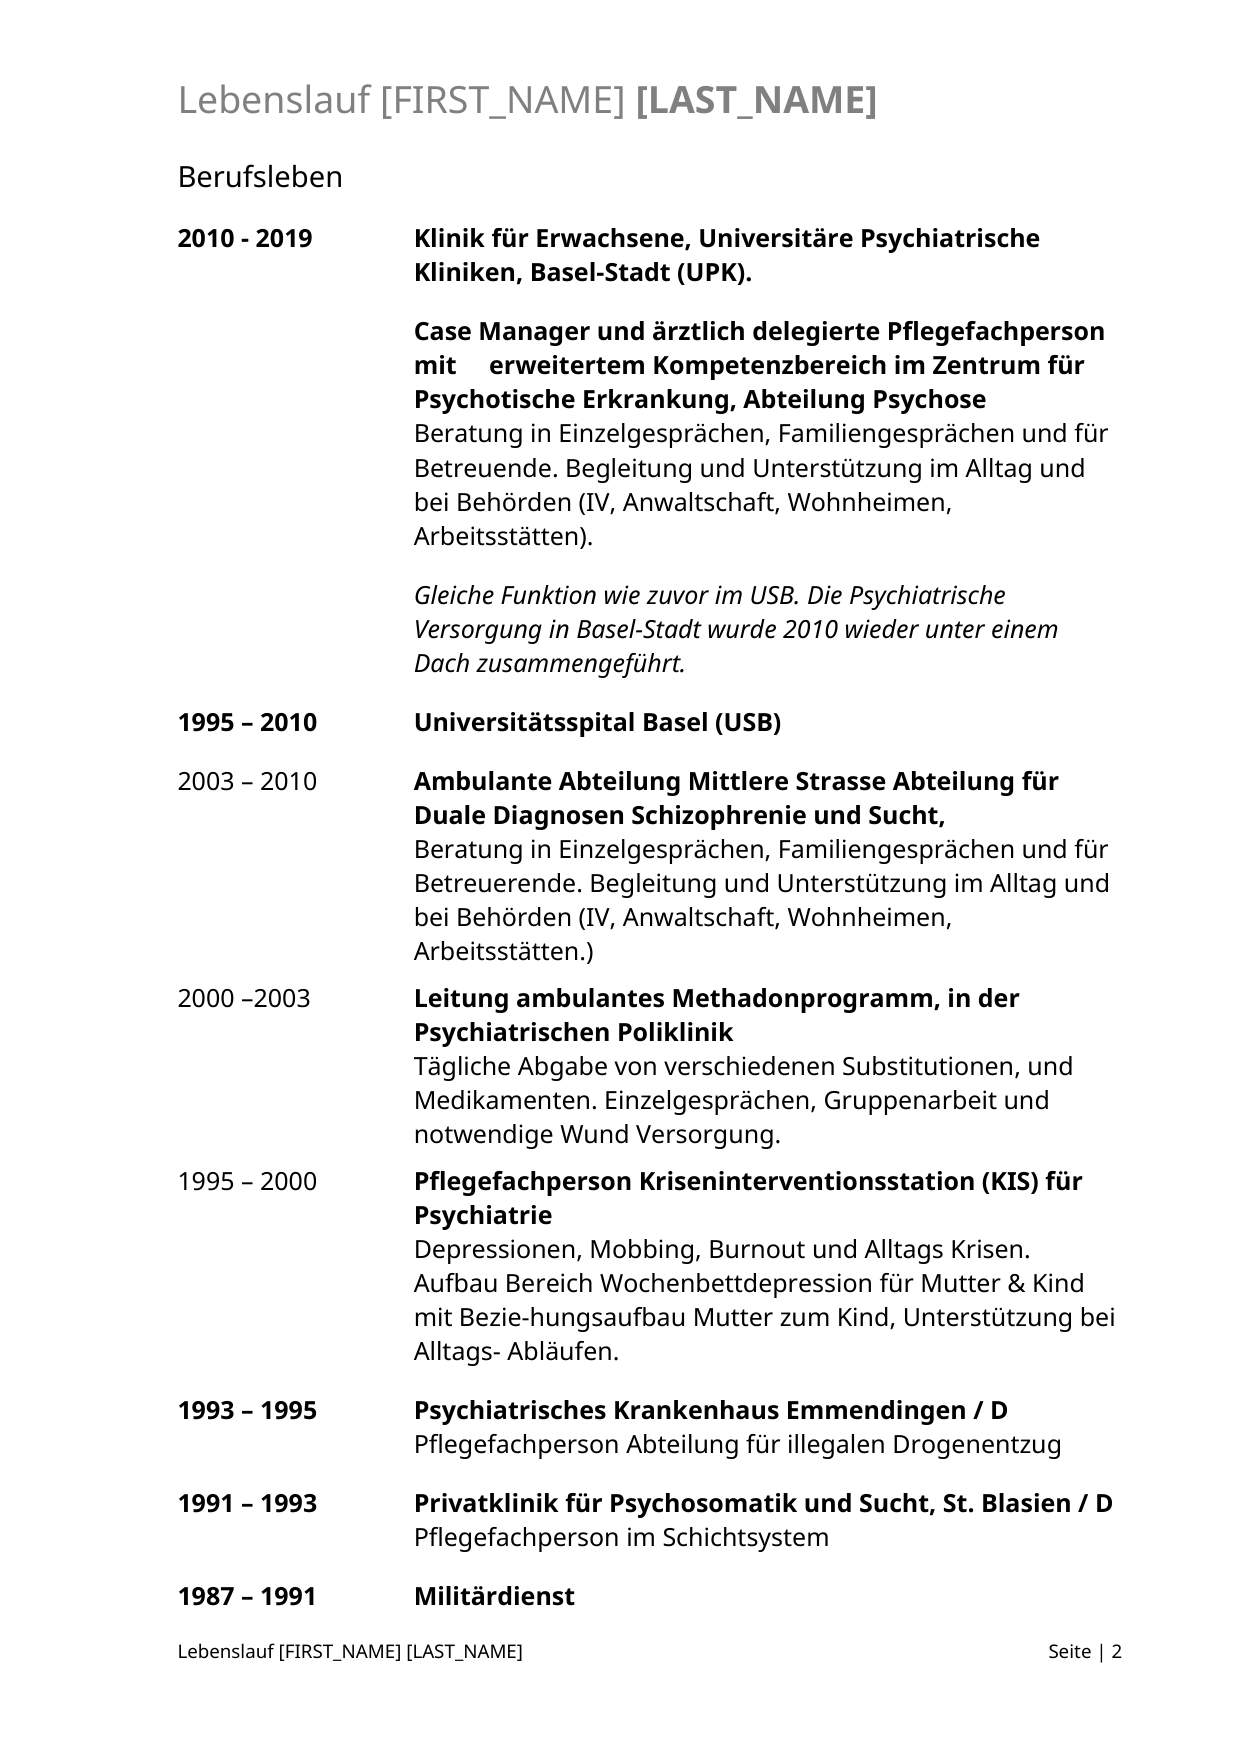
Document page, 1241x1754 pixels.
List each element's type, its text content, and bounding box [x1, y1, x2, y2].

text 2010 - 2019 Klinik für Erwachsene, Universitäre Psychiatrische Kliniken, Basel-Stadt (UPK). [177, 221, 1122, 289]
text 2003 – 2010 Ambulante Abteilung Mittlere Strasse Abteilung für Duale Diagnosen Schizophrenie und Sucht, Beratung in Einzelgesprächen, Familiengesprächen und für Betreuerende. Begleitung und Unterstützung im Alltag und bei Behörden (IV, Anwaltschaft, Wohnheimen, Arbeitsstätten.) [177, 764, 1122, 968]
text 1995 – 2010 Universitätsspital Basel (USB) [177, 704, 1122, 739]
text 1987 – 1991 Militärdienst [177, 1579, 1122, 1613]
text 1991 – 1993 Privatklinik für Psychosomatik und Sucht, St. Blasien / D Pflegefachperson im Schichtsystem [177, 1486, 1122, 1554]
text Gleiche Funktion wie zuvor im USB. Die Psychiatrische Versorgung in Basel-Stadt wurde 2010 wieder unter einem Dach zusammengeführt. [413, 577, 1122, 679]
text 1995 – 2000 Pflegefachperson Kriseninterventionsstation (KIS) für Psychiatrie Depressionen, Mobbing, Burnout und Alltags Krisen. Aufbau Bereich Wochenbettdepression für Mutter & Kind mit Bezie-hungsaufbau Mutter zum Kind, Unterstützung bei Alltags- Abläufen. [177, 1163, 1122, 1368]
text 1993 – 1995 Psychiatrisches Krankenhaus Emmendingen / D Pflegefachperson Abteilung für illegalen Drogenentzug [177, 1393, 1122, 1461]
text Case Manager und ärztlich delegierte Pflegefachperson mit erweitertem Kompetenzbereich im Zentrum für Psychotische Erkrankung, Abteilung Psychose Beratung in Einzelgesprächen, Familiengesprächen und für Betreuende. Begleitung und Unterstützung im Alltag und bei Behörden (IV, Anwaltschaft, Wohnheimen, Arbeitsstätten). [177, 314, 1122, 552]
text 2000 –2003 Leitung ambulantes Methadonprogramm, in der Psychiatrischen Poliklinik Tägliche Abgabe von verschiedenen Substitutionen, und Medikamenten. Einzelgesprächen, Gruppenarbeit und notwendige Wund Versorgung. [177, 981, 1122, 1151]
text Berufsleben [177, 156, 1122, 196]
